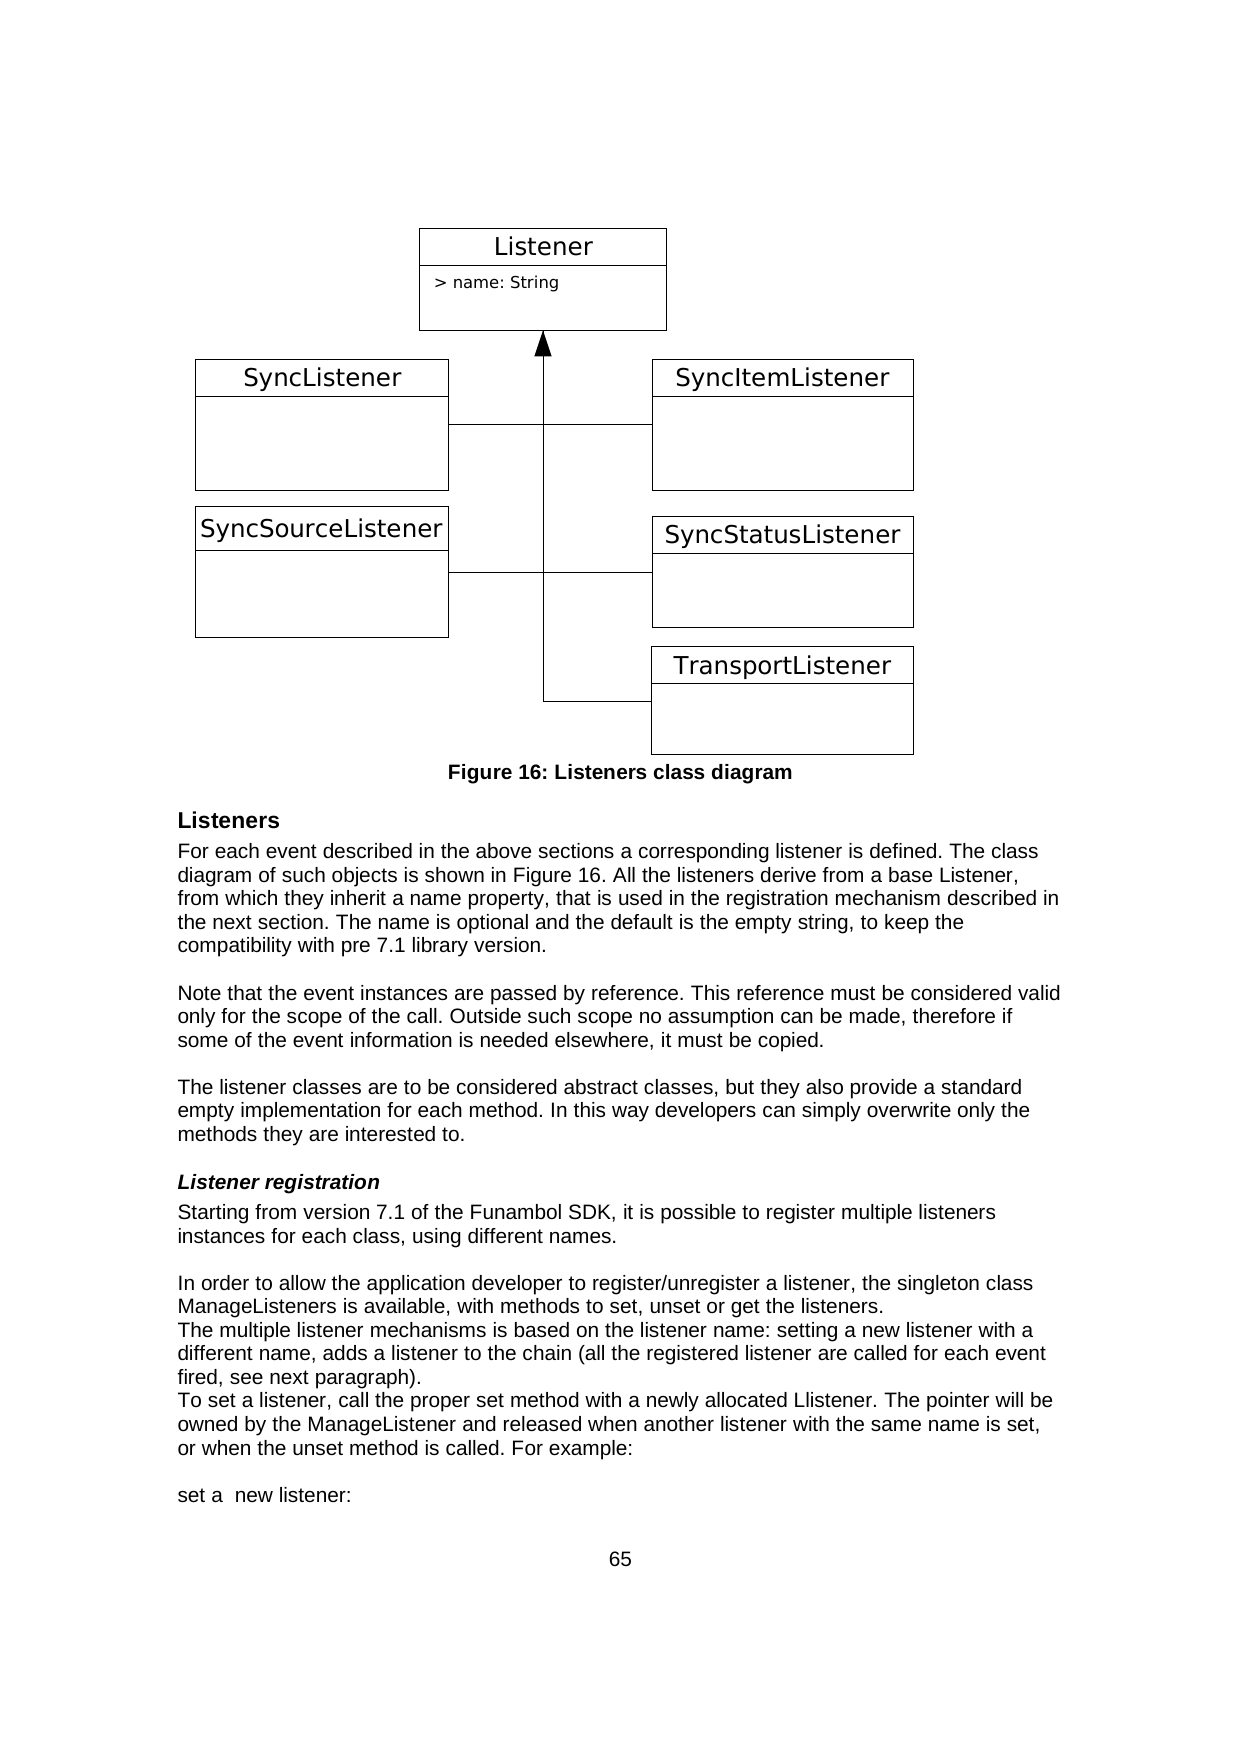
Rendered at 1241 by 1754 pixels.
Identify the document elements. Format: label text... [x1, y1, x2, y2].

text The listener classes are to be considered abstract classes, but they also provide a standard empty implementation for each method. In this way developers can simply overwrite only the methods they are interested to. [177, 1075, 1063, 1146]
text set a new listener: [177, 1483, 1063, 1507]
subtitle [177, 177, 1063, 203]
text The multiple listener mechanisms is based on the listener name: setting a new listener with a different name, adds a listener to the chain (all the registered listener are called for each event fired, see next paragraph). [177, 1318, 1063, 1389]
text Starting from version 7.1 of the Funambol SDK, it is possible to register multiple listeners instances for each class, using different names. [177, 1201, 1063, 1248]
text To set a listener, call the proper set method with a newly allocated Llistener. The pointer will be owned by the ManageListener and released when another listener with the same name is set, or when the unset method is called. For example: [177, 1389, 1063, 1459]
subtitle Listeners [177, 784, 1063, 833]
text Figure 16: Listeners class diagram [177, 203, 1063, 784]
text In order to allow the application developer to register/unregister a listener, the singleton class ManageListeners is available, with methods to set, unset or get the listeners. [177, 1271, 1063, 1318]
text For each event described in the above sections a corresponding listener is defined. The class diagram of such objects is shown in Figure 16. All the listeners derive from a base Listener, from which they inherit a name property, that is used in the registration mechanism described in the next section. The name is optional and the default is the empty string, to keep the compatibility with pre 7.1 library version. [177, 840, 1063, 957]
text Note that the event instances are passed by reference. This reference must be considered valid only for the scope of the call. Outside such scope no assumption can be made, therefore if some of the event information is needed elsewhere, it must be copied. [177, 981, 1063, 1052]
subtitle Listener registration [177, 1171, 1063, 1194]
